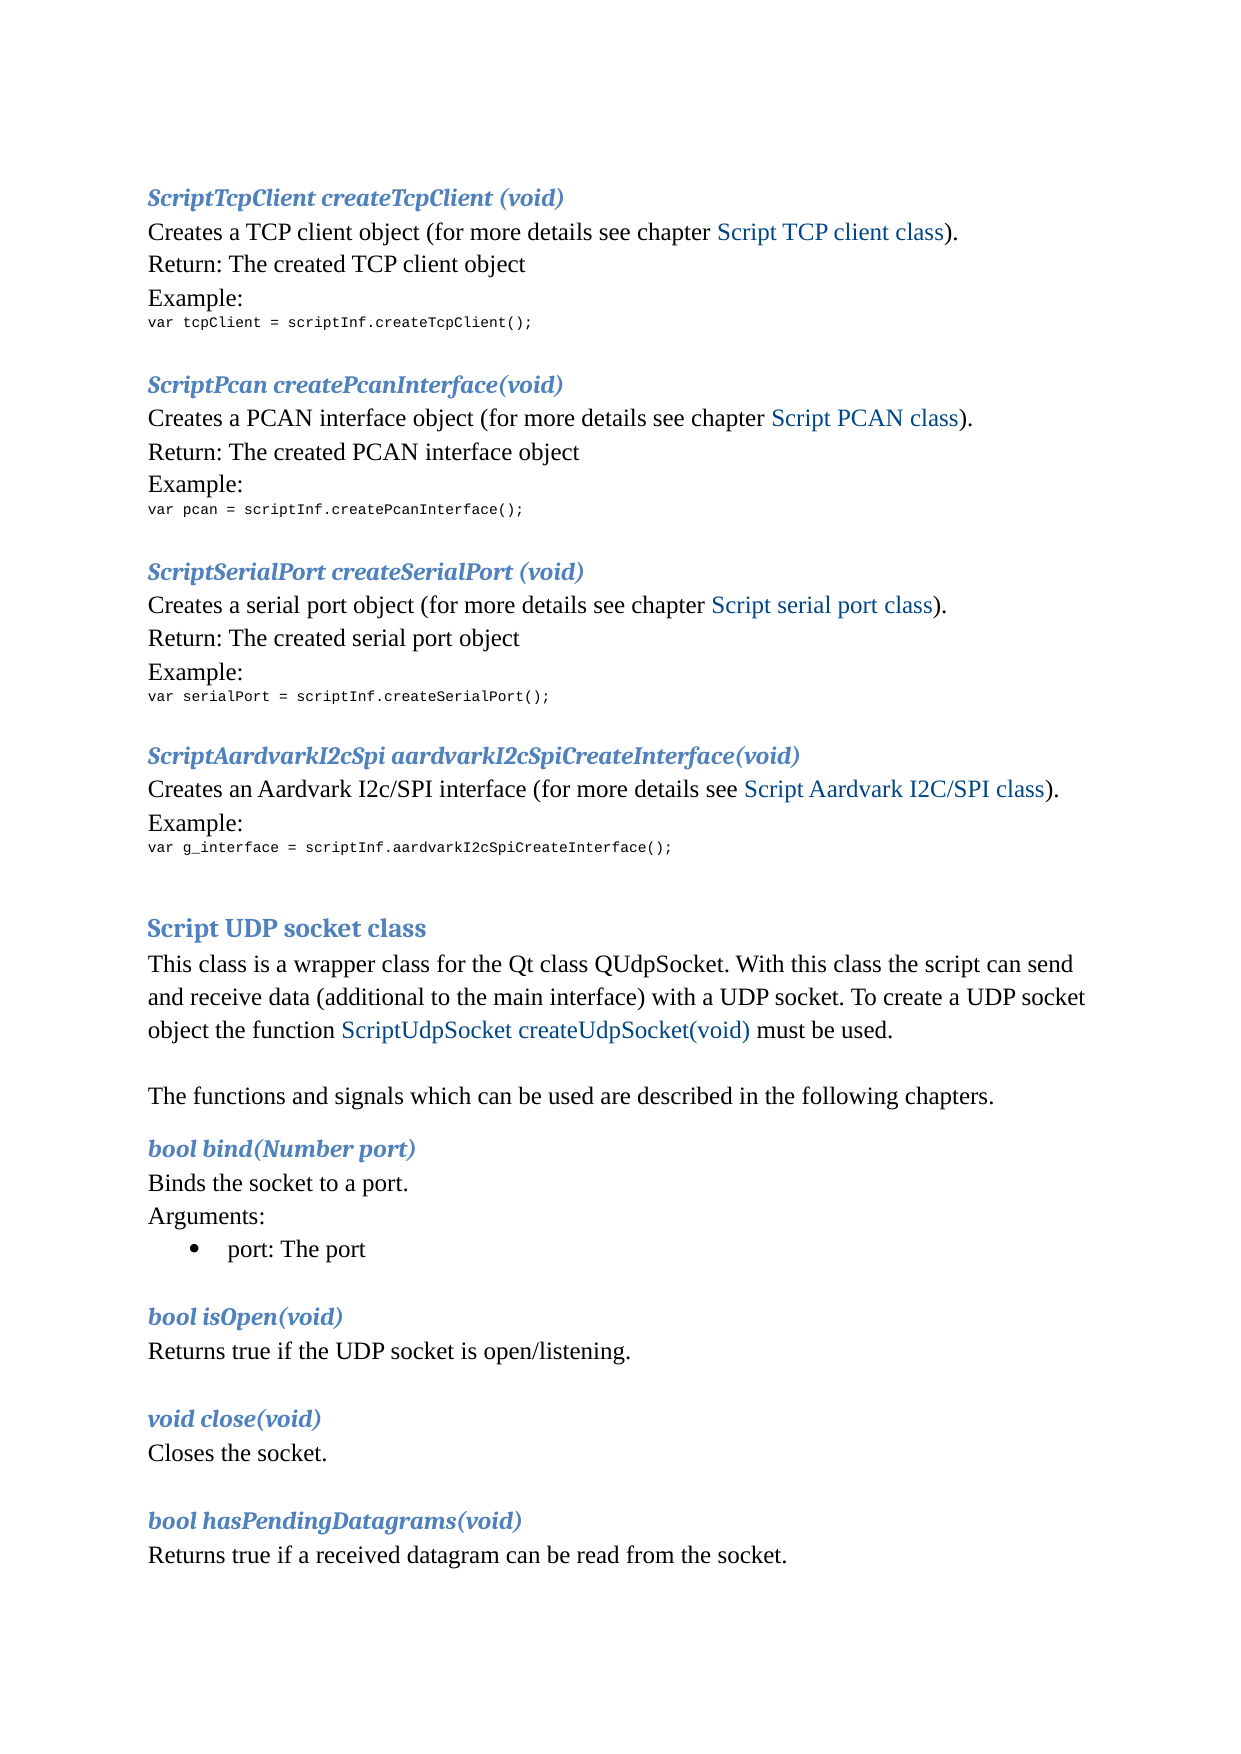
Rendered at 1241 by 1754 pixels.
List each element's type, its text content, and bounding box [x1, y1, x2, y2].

text Creates a serial port object (for more details see chapter Script serial port class). [148, 591, 1093, 619]
subtitle ScriptTcpClient createTcpClient (void) [148, 183, 1093, 212]
text var serialPort = scriptInf.createSerialPort(); [148, 689, 1093, 706]
text The functions and signals which can be used are described in the following chapters. [148, 1081, 1093, 1110]
text Returns true if the UDP socket is open/listening. [148, 1336, 1093, 1365]
subtitle bool isOpen(void) [148, 1303, 1093, 1332]
text This class is a wrapper class for the Qt class QUdpSocket. With this class the script can send and receive data (additional to the main interface) with a UDP socket. To create a UDP socket object the function ScriptUdpSocket createUdpSocket(void) must be used. [148, 949, 1093, 1044]
subtitle ScriptSerialPort createSerialPort (void) [148, 557, 1093, 586]
subtitle ScriptAardvarkI2cSpi aardvarkI2cSpiCreateInterface(void) [148, 742, 1093, 770]
subtitle void close(void) [148, 1405, 1093, 1434]
text Example: [148, 283, 1093, 311]
text Example: [148, 657, 1093, 685]
text var tcpClient = scriptInf.createTcpClient(); [148, 316, 1093, 332]
list port: The port [190, 1234, 1093, 1263]
subtitle bool bind(Number port) [148, 1135, 1093, 1164]
text Return: The created PCAN interface object [148, 437, 1093, 465]
text Arguments: [148, 1201, 1093, 1230]
text Creates a PCAN interface object (for more details see chapter Script PCAN class). [148, 403, 1093, 432]
subtitle ScriptPcan createPcanInterface(void) [148, 371, 1093, 399]
text Closes the socket. [148, 1438, 1093, 1467]
text var pcan = scriptInf.createPcanInterface(); [148, 503, 1093, 519]
text Binds the socket to a port. [148, 1168, 1093, 1197]
subtitle Script UDP socket class [148, 913, 1093, 944]
text Creates a TCP client object (for more details see chapter Script TCP client class). [148, 217, 1093, 245]
text var g_interface = scriptInf.aardvarkI2cSpiCreateInterface(); [148, 841, 1093, 857]
text Return: The created TCP client object [148, 249, 1093, 278]
text Return: The created serial port object [148, 623, 1093, 652]
text Creates an Aardvark I2c/SPI interface (for more details see Script Aardvark I2C/SPI class). [148, 774, 1093, 803]
subtitle bool hasPendingDatagrams(void) [148, 1507, 1093, 1536]
text Example: [148, 469, 1093, 498]
text Example: [148, 808, 1093, 836]
text Returns true if a received datagram can be read from the socket. [148, 1540, 1093, 1569]
